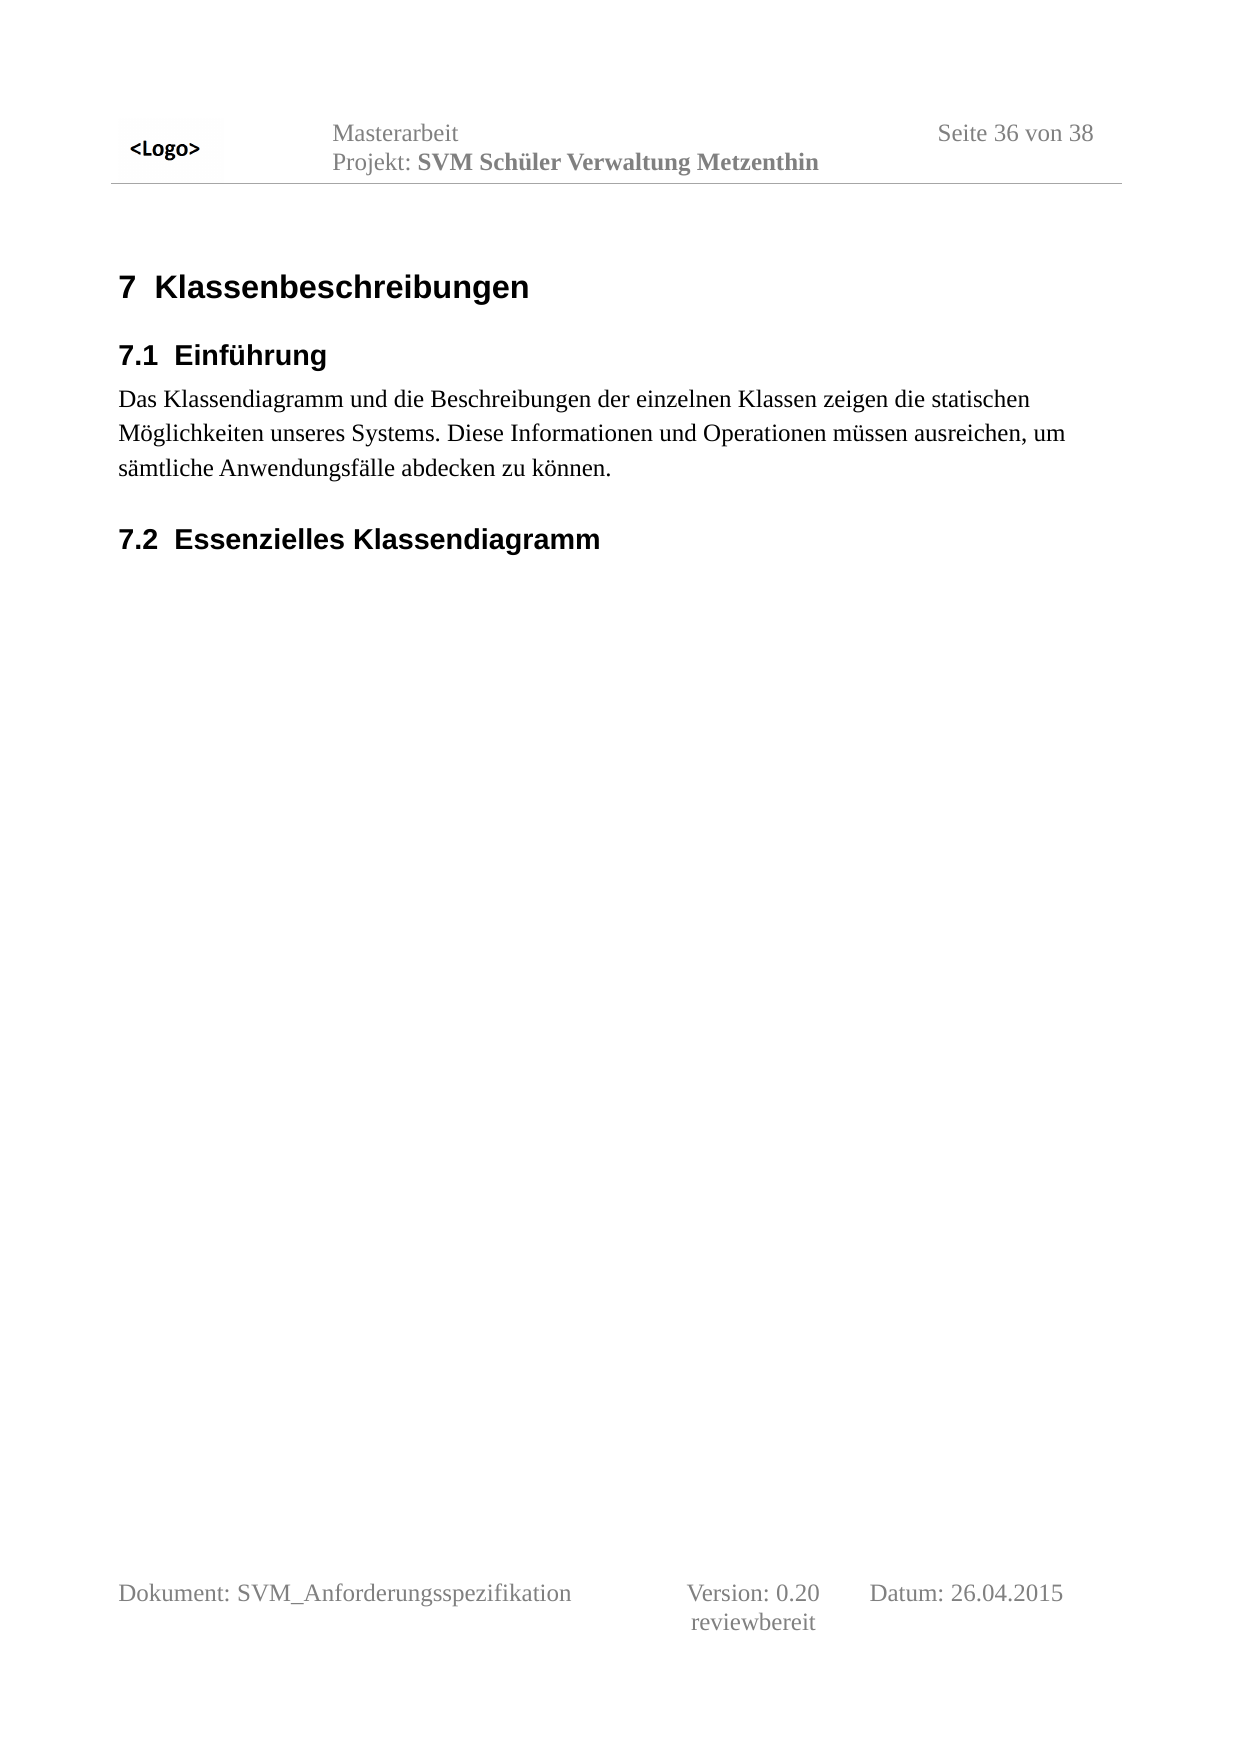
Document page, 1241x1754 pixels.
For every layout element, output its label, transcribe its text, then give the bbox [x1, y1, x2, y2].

subtitle Einführung [118, 338, 1122, 371]
subtitle Klassenbeschreibungen [118, 267, 1122, 305]
picture [118, 118, 224, 183]
subtitle Essenzielles Klassendiagramm [118, 523, 1122, 556]
text Das Klassendiagramm und die Beschreibungen der einzelnen Klassen zeigen die statischen Möglichkeiten unseres Systems. Diese Informationen und Operationen müssen ausreichen, um sämtliche Anwendungsfälle abdecken zu können. [118, 384, 1122, 481]
